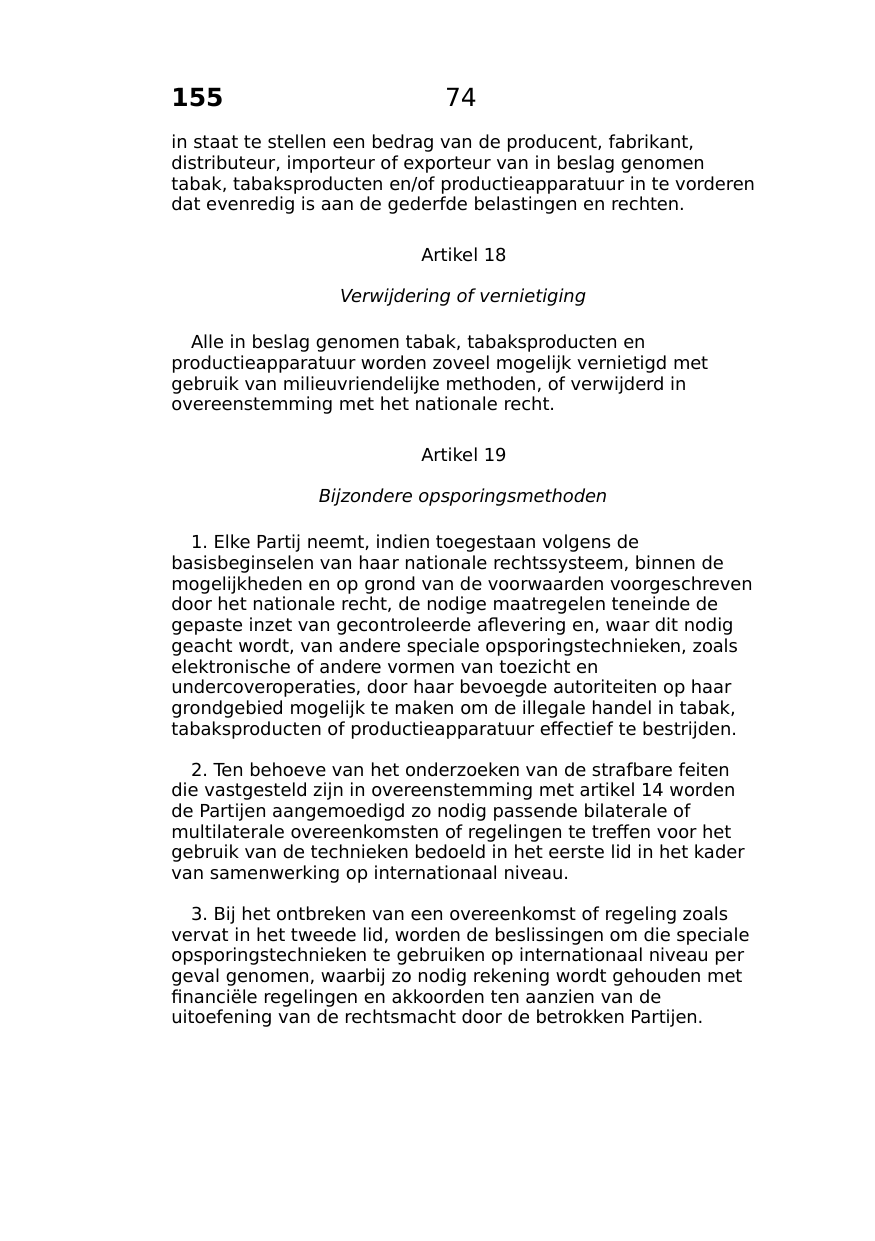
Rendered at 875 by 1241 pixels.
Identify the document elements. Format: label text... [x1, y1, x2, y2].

subtitle Artikel 18 Verwijdering of vernietiging [171, 245, 756, 307]
text 3. Bij het ontbreken van een overeenkomst of regeling zoals vervat in het tweede lid, worden de beslissingen om die speciale opsporingstechnieken te gebruiken op internationaal niveau per geval genomen, waarbij zo nodig rekening wordt gehouden met financiële regelingen en akkoorden ten aanzien van de uitoefening van de rechtsmacht door de betrokken Partijen. [171, 904, 756, 1028]
text Alle in beslag genomen tabak, tabaksproducten en productieapparatuur worden zoveel mogelijk vernietigd met gebruik van milieuvriendelijke methoden, of verwijderd in overeenstemming met het nationale recht. [171, 332, 756, 415]
text in staat te stellen een bedrag van de producent, fabrikant, distributeur, importeur of exporteur van in beslag genomen tabak, tabaksproducten en/of productieapparatuur in te vorderen dat evenredig is aan de gederfde belastingen en rechten. [171, 132, 756, 215]
text 1. Elke Partij neemt, indien toegestaan volgens de basisbeginselen van haar nationale rechtssysteem, binnen de mogelijkheden en op grond van de voorwaarden voorgeschreven door het nationale recht, de nodige maatregelen teneinde de gepaste inzet van gecontroleerde aflevering en, waar dit nodig geacht wordt, van andere speciale opsporingstechnieken, zoals elektronische of andere vormen van toezicht en undercoveroperaties, door haar bevoegde autoriteiten op haar grondgebied mogelijk te maken om de illegale handel in tabak, tabaksproducten of productieapparatuur effectief te bestrijden. [171, 532, 756, 739]
subtitle Artikel 19 Bijzondere opsporingsmethoden [171, 445, 756, 507]
text 2. Ten behoeve van het onderzoeken van de strafbare feiten die vastgesteld zijn in overeenstemming met artikel 14 worden de Partijen aangemoedigd zo nodig passende bilaterale of multilaterale overeenkomsten of regelingen te treffen voor het gebruik van de technieken bedoeld in het eerste lid in het kader van samenwerking op internationaal niveau. [171, 759, 756, 884]
